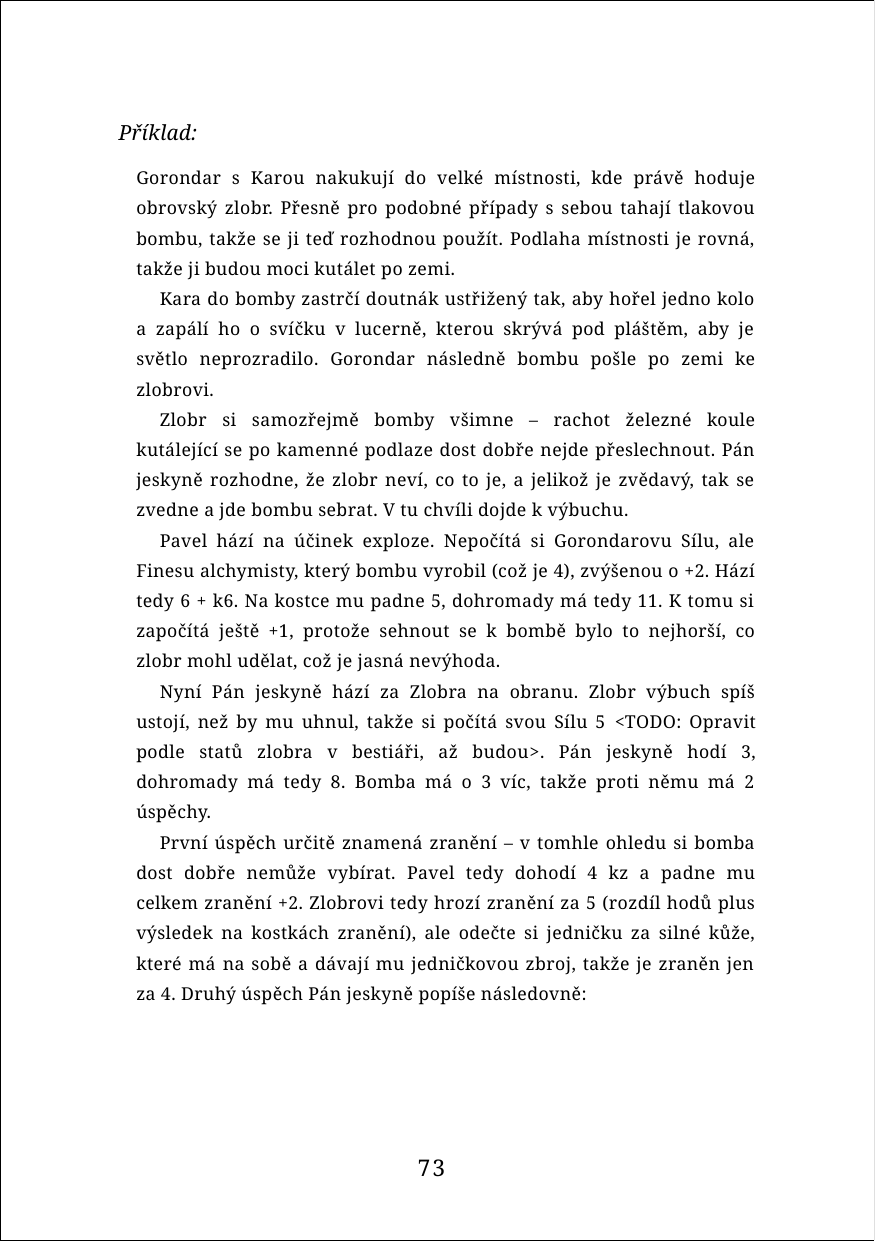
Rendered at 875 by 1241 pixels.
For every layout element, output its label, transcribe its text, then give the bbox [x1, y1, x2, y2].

text Gorondar s Karou nakukují do velké místnosti, kde právě hoduje obrovský zlobr. Přesně pro podobné případy s sebou tahají tlakovou bombu, takže se ji teď rozhodnou použít. Podlaha místnosti je rovná, takže ji budou moci kutálet po zemi. Kara do bomby zastrčí doutnák ustřižený tak, aby hořel jedno kolo a zapálí ho o svíčku v lucerně, kterou skrývá pod pláštěm, aby je světlo neprozradilo. Gorondar následně bombu pošle po zemi ke zlobrovi. Zlobr si samozřejmě bomby všimne – rachot železné koule kutálející se po kamenné podlaze dost dobře nejde přeslechnout. Pán jeskyně rozhodne, že zlobr neví, co to je, a jelikož je zvědavý, tak se zvedne a jde bombu sebrat. V tu chvíli dojde k výbuchu. Pavel hází na účinek exploze. Nepočítá si Gorondarovu Sílu, ale Finesu alchymisty, který bombu vyrobil (což je 4), zvýšenou o +2. Hází tedy 6 + k6. Na kostce mu padne 5, dohromady má tedy 11. K tomu si započítá ještě +1, protože sehnout se k bombě bylo to nejhorší, co zlobr mohl udělat, což je jasná nevýhoda. Nyní Pán jeskyně hází za Zlobra na obranu. Zlobr výbuch spíš ustojí, než by mu uhnul, takže si počítá svou Sílu 5 <TODO: Opravit podle statů zlobra v bestiáři, až budou>. Pán jeskyně hodí 3, dohromady má tedy 8. Bomba má o 3 víc, takže proti němu má 2 úspěchy. První úspěch určitě znamená zranění – v tomhle ohledu si bomba dost dobře nemůže vybírat. Pavel tedy dohodí 4 kz a padne mu celkem zranění +2. Zlobrovi tedy hrozí zranění za 5 (rozdíl hodů plus výsledek na kostkách zranění), ale odečte si jedničku za silné kůže, které má na sobě a dávají mu jedničkovou zbroj, takže je zraněn jen za 4. Druhý úspěch Pán jeskyně popíše následovně: [136, 166, 756, 1005]
text Příklad: [118, 118, 756, 147]
